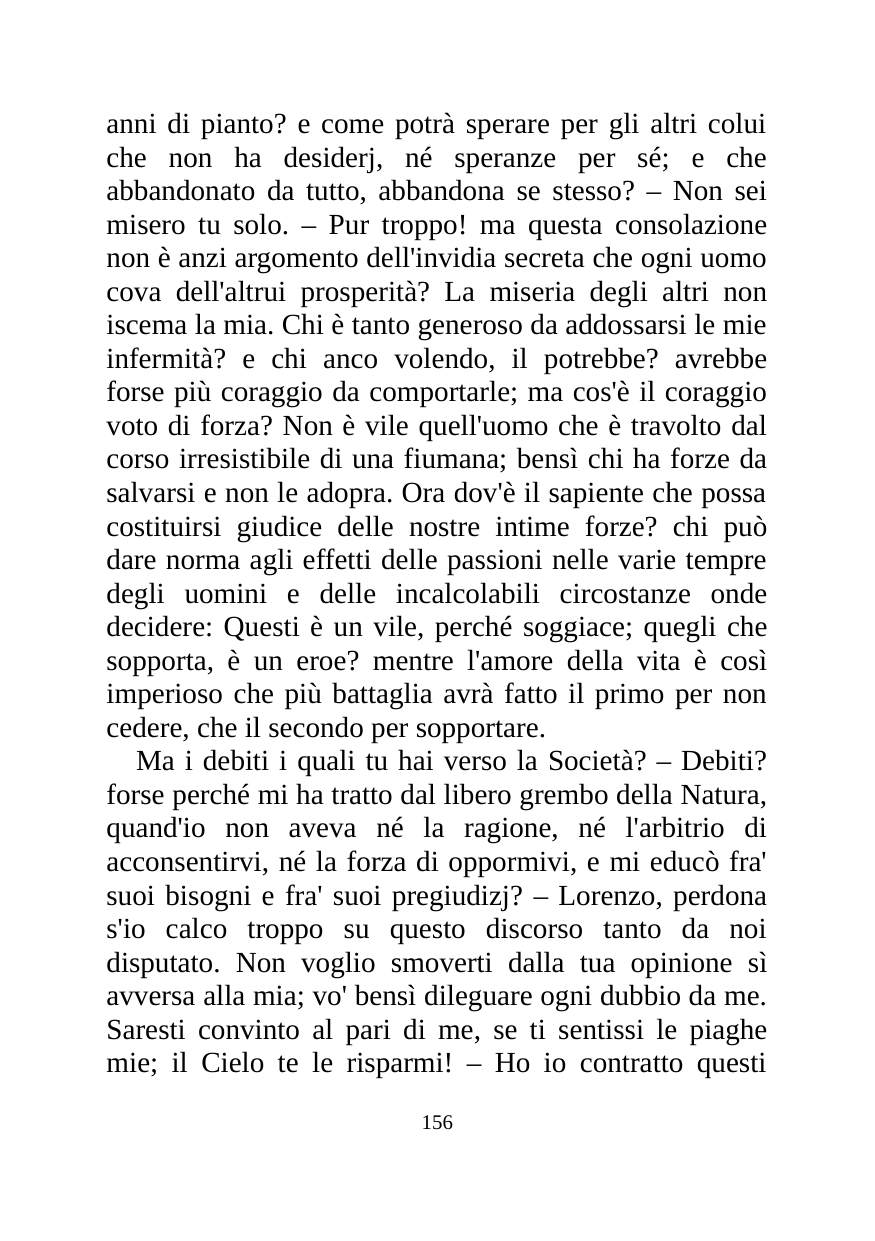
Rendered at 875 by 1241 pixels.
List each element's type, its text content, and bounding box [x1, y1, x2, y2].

text anni di pianto? e come potrà sperare per gli altri colui che non ha desiderj, né speranze per sé; e che abbandonato da tutto, abbandona se stesso? – Non sei misero tu solo. – Pur troppo! ma questa consolazione non è anzi argomento dell'invidia secreta che ogni uomo cova dell'altrui prosperità? La miseria degli altri non iscema la mia. Chi è tanto generoso da addossarsi le mie infermità? e chi anco volendo, il potrebbe? avrebbe forse più coraggio da comportarle; ma cos'è il coraggio voto di forza? Non è vile quell'uomo che è travolto dal corso irresistibile di una fiumana; bensì chi ha forze da salvarsi e non le adopra. Ora dov'è il sapiente che possa costituirsi giudice delle nostre intime forze? chi può dare norma agli effetti delle passioni nelle varie tempre degli uomini e delle incalcolabili circostanze onde decidere: Questi è un vile, perché soggiace; quegli che sopporta, è un eroe? mentre l'amore della vita è così imperioso che più battaglia avrà fatto il primo per non cedere, che il secondo per sopportare. [106, 106, 768, 743]
text Ma i debiti i quali tu hai verso la Società? – Debiti? forse perché mi ha tratto dal libero grembo della Natura, quand'io non aveva né la ragione, né l'arbitrio di acconsentirvi, né la forza di oppormivi, e mi educò fra' suoi bisogni e fra' suoi pregiudizj? – Lorenzo, perdona s'io calco troppo su questo discorso tanto da noi disputato. Non voglio smoverti dalla tua opinione sì avversa alla mia; vo' bensì dileguare ogni dubbio da me. Saresti convinto al pari di me, se ti sentissi le piaghe mie; il Cielo te le risparmi! – Ho io contratto questi [106, 743, 768, 1079]
